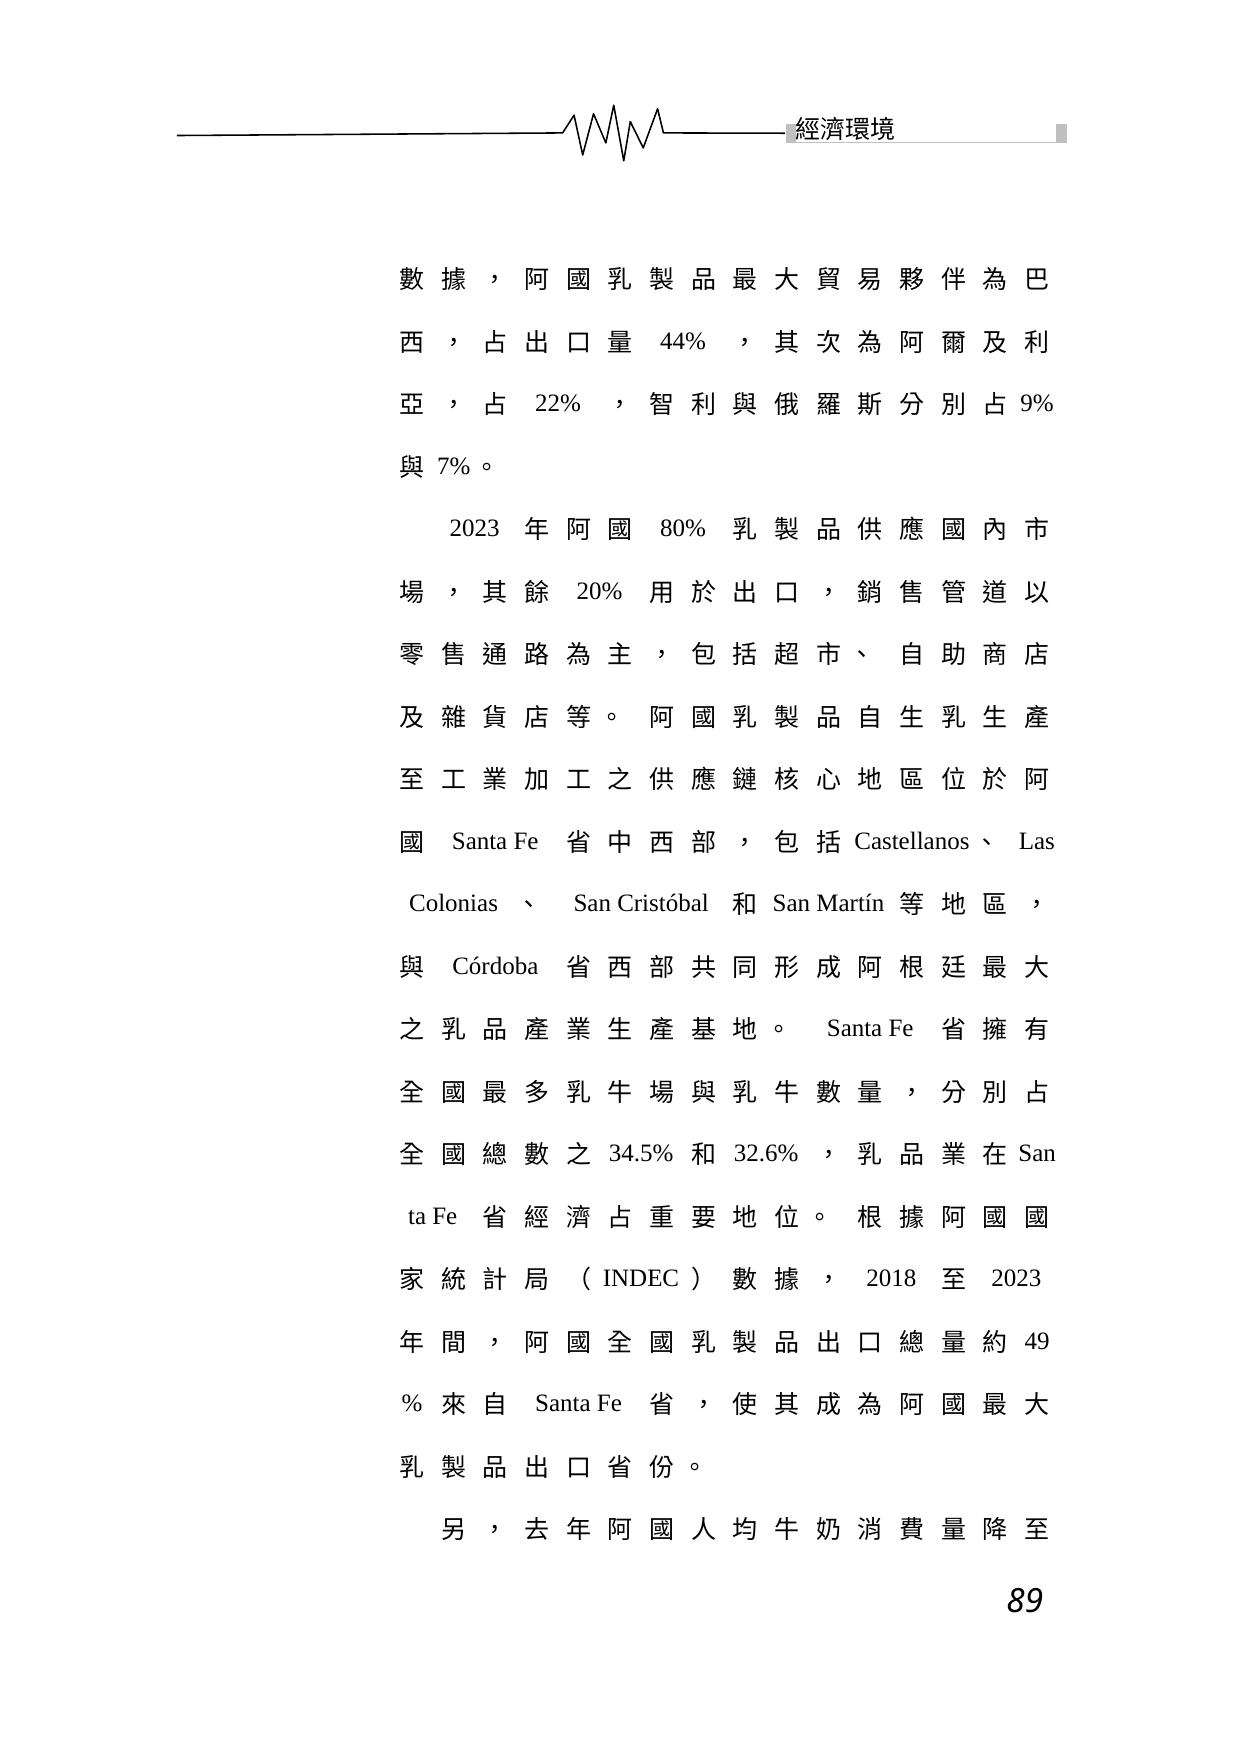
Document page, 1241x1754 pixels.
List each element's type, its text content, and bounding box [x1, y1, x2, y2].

text 2023年阿國80%乳製品供應國內市場，其餘20%用於出口，銷售管道以零售通路為主，包括超市、自助商店及雜貨店等。阿國乳製品自生乳生產至工業加工之供應鏈核心地區位於阿國Santa Fe省中西部，包括Castellanos、Las Colonias、San Cristóbal和San Martín等地區，與Córdoba省西部共同形成阿根廷最大之乳品產業生產基地。Santa Fe省擁有全國最多乳牛場與乳牛數量，分別占全國總數之34.5%和32.6%，乳品業在Santa Fe省經濟占重要地位。根據阿國國家統計局（INDEC）數據，2018至2023年間，阿國全國乳製品出口總量約49%來自Santa Fe省，使其成為阿國最大乳製品出口省份。 [367, 486, 1058, 1486]
text 另，去年阿國人均牛奶消費量降至 [367, 1486, 1058, 1549]
text 數據，阿國乳製品最大貿易夥伴為巴西，占出口量44%，其次為阿爾及利亞，占22%，智利與俄羅斯分別占9%與7%。 [306, 236, 1058, 486]
